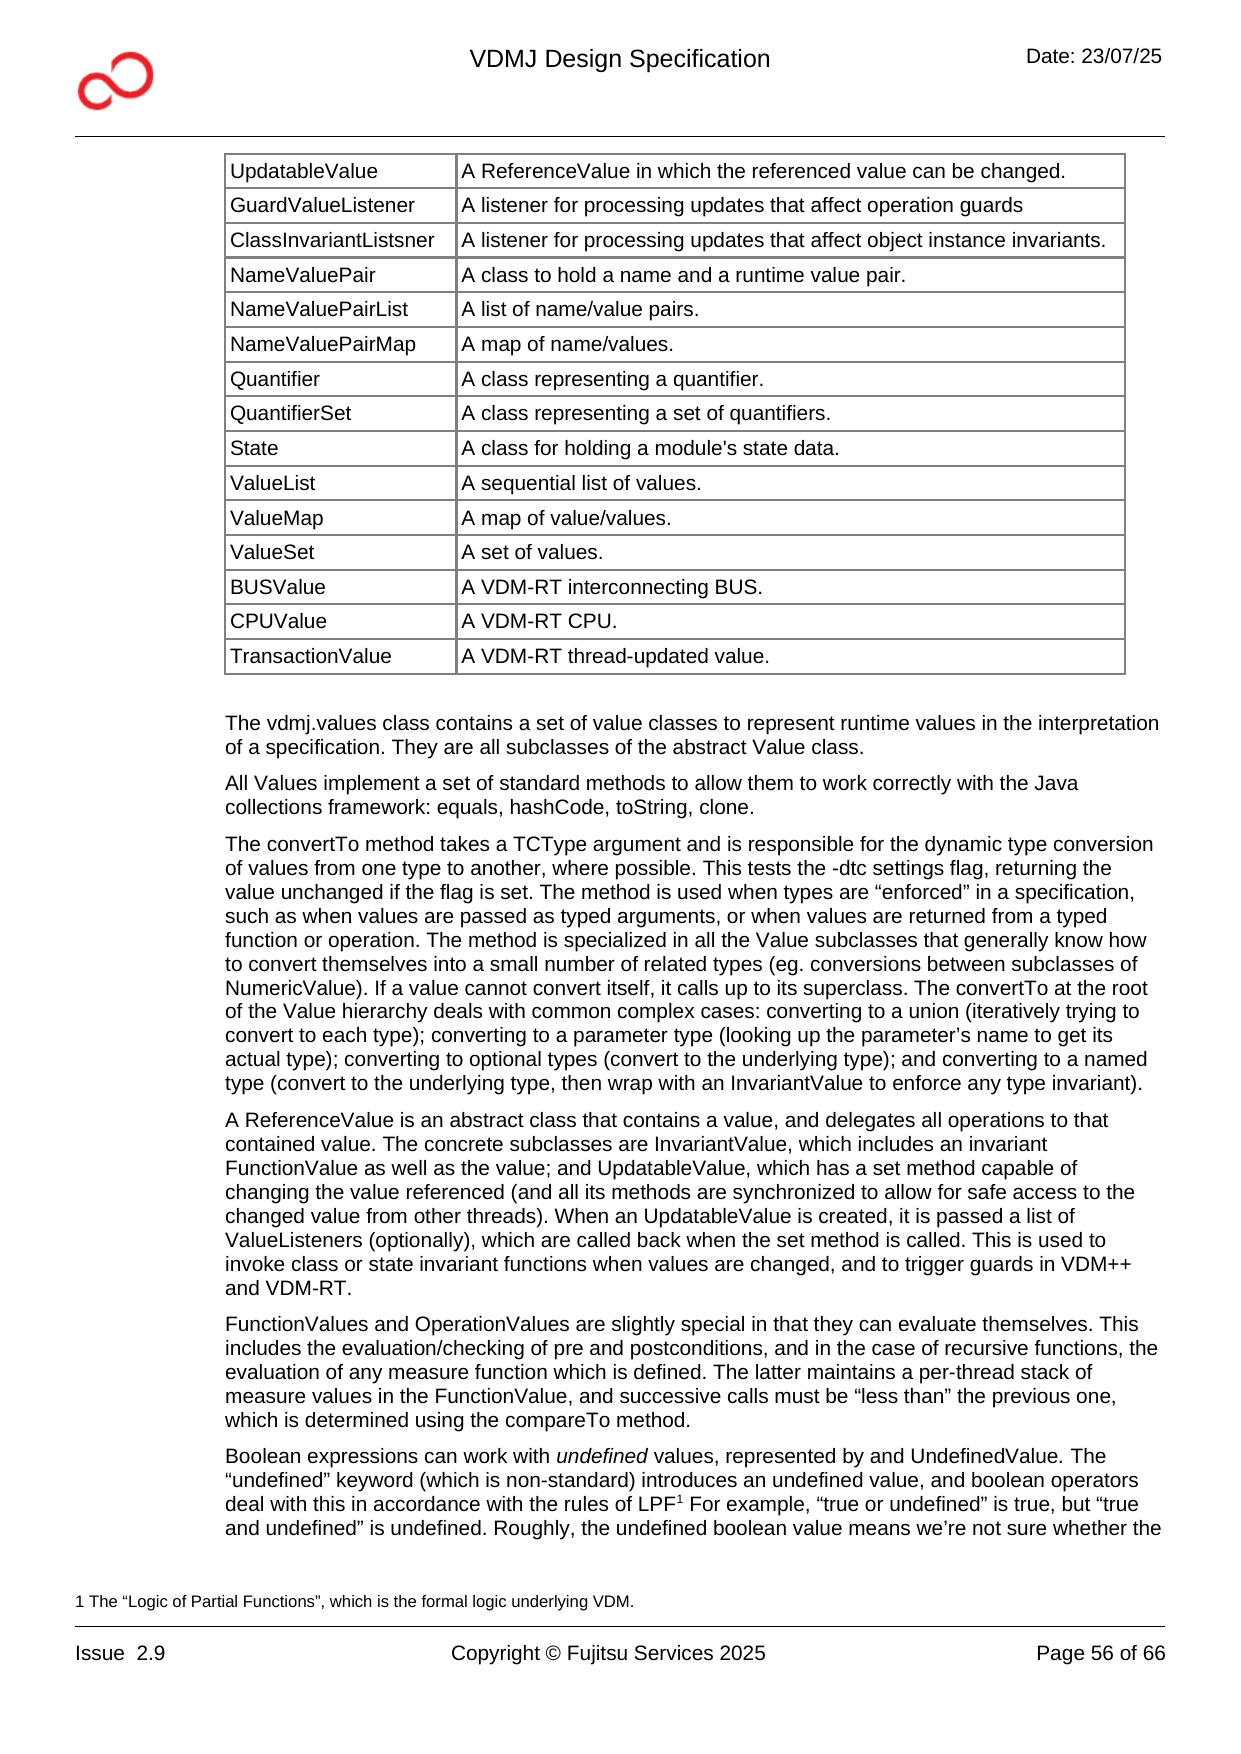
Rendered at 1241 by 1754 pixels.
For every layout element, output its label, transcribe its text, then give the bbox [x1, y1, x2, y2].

table_cell A class representing a quantifier. [458, 363, 1124, 395]
table_cell A list of name/value pairs. [458, 293, 1124, 326]
table_cell NameValuePair [226, 259, 455, 291]
table_cell QuantifierSet [226, 397, 455, 430]
table_cell A ReferenceValue in which the referenced value can be changed. [458, 155, 1124, 187]
table_cell A VDM-RT CPU. [458, 605, 1124, 638]
text The vdmj.values class contains a set of value classes to represent runtime values in the interpretation of a specification. They are all subclasses of the abstract Value class. [225, 711, 1165, 759]
table_cell UpdatableValue [226, 155, 455, 187]
text All Values implement a set of standard methods to allow them to work correctly with the Java collections framework: equals, hashCode, toString, clone. [225, 772, 1165, 819]
table_cell NameValuePairMap [226, 328, 455, 361]
text FunctionValues and OperationValues are slightly special in that they can evaluate themselves. This includes the evaluation/checking of pre and postconditions, and in the case of recursive functions, the evaluation of any measure function which is defined. The latter maintains a per-thread stack of measure values in the FunctionValue, and successive calls must be “less than” the previous one, which is determined using the compareTo method. [225, 1312, 1165, 1432]
table_cell GuardValueListener [226, 189, 455, 222]
text The “Logic of Partial Functions”, which is the formal logic underlying VDM. [75, 1592, 1165, 1611]
table_cell ValueMap [226, 501, 455, 534]
table_cell A VDM-RT thread-updated value. [458, 640, 1124, 673]
table_cell A map of value/values. [458, 501, 1124, 534]
table_cell A listener for processing updates that affect object instance invariants. [458, 224, 1124, 256]
table_cell NameValuePairList [226, 293, 455, 326]
table_cell A listener for processing updates that affect operation guards [458, 189, 1124, 222]
table_cell ValueSet [226, 536, 455, 569]
text A ReferenceValue is an abstract class that contains a value, and delegates all operations to that contained value. The concrete subclasses are InvariantValue, which includes an invariant FunctionValue as well as the value; and UpdatableValue, which has a set method capable of changing the value referenced (and all its methods are synchronized to allow for safe access to the changed value from other threads). When an UpdatableValue is created, it is passed a list of ValueListeners (optionally), which are called back when the set method is called. This is used to invoke class or state invariant functions when values are changed, and to trigger guards in VDM++ and VDM-RT. [225, 1108, 1165, 1300]
table_cell ClassInvariantListsner [226, 224, 455, 256]
table_cell Quantifier [226, 363, 455, 395]
table_cell CPUValue [226, 605, 455, 638]
table_cell TransactionValue [226, 640, 455, 673]
text Boolean expressions can work with undefined values, represented by and UndefinedValue. The “undefined” keyword (which is non-standard) introduces an undefined value, and boolean operators deal with this in accordance with the rules of LPF For example, “true or undefined” is true, but “true and undefined” is undefined. Roughly, the undefined boolean value means we’re not sure whether the [225, 1444, 1165, 1540]
text The convertTo method takes a TCType argument and is responsible for the dynamic type conversion of values from one type to another, where possible. This tests the -dtc settings flag, returning the value unchanged if the flag is set. The method is used when types are “enforced” in a specification, such as when values are passed as typed arguments, or when values are returned from a typed function or operation. The method is specialized in all the Value subclasses that generally know how to convert themselves into a small number of related types (eg. conversions between subclasses of NumericValue). If a value cannot convert itself, it calls up to its superclass. The convertTo at the root of the Value hierarchy deals with common complex cases: converting to a union (iteratively trying to convert to each type); converting to a parameter type (looking up the parameter’s name to get its actual type); converting to optional types (convert to the underlying type); and converting to a named type (convert to the underlying type, then wrap with an InvariantValue to enforce any type invariant). [225, 832, 1165, 1096]
table_cell A class to hold a name and a runtime value pair. [458, 259, 1124, 291]
table_cell BUSValue [226, 571, 455, 603]
table_cell A VDM-RT interconnecting BUS. [458, 571, 1124, 603]
table_cell ValueList [226, 467, 455, 499]
table_cell A class for holding a module's state data. [458, 432, 1124, 464]
picture [78, 44, 153, 120]
table_cell A class representing a set of quantifiers. [458, 397, 1124, 430]
table_cell State [226, 432, 455, 464]
table_cell A set of values. [458, 536, 1124, 569]
table_cell A map of name/values. [458, 328, 1124, 361]
table_cell A sequential list of values. [458, 467, 1124, 499]
